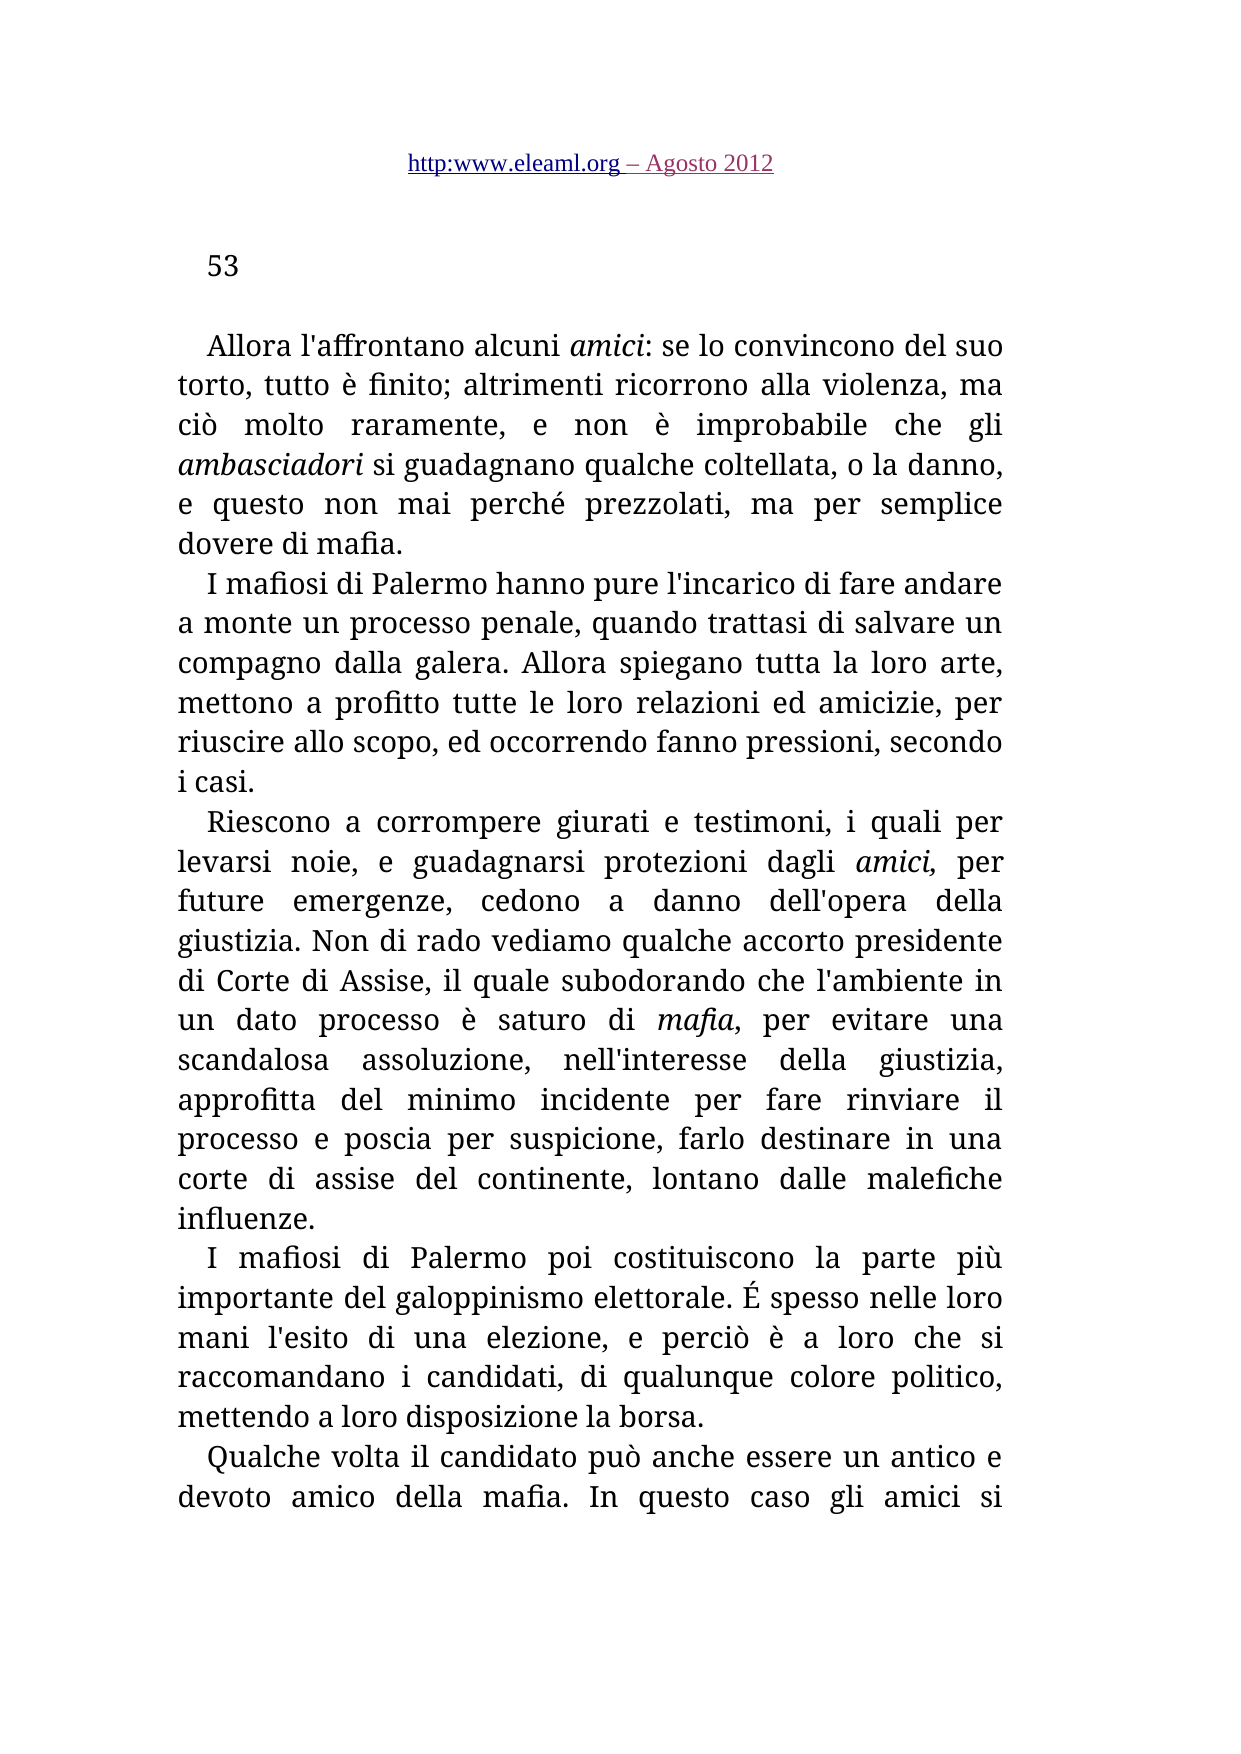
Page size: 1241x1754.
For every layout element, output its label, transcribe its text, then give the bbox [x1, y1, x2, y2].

text Qualche volta il candidato può anche essere un antico e devoto amico della mafia. In questo caso gli amici si [177, 1436, 1004, 1516]
text I mafiosi di Palermo poi costituiscono la parte più importante del galoppinismo elettorale. É spesso nelle loro mani l'esito di una elezione, e perciò è a loro che si raccomandano i candidati, di qualunque colore politico, mettendo a loro disposizione la borsa. [177, 1238, 1004, 1436]
text I mafiosi di Palermo hanno pure l'incarico di fare andare a monte un processo penale, quando trattasi di salvare un compagno dalla galera. Allora spiegano tutta la loro arte, mettono a profitto tutte le loro relazioni ed amicizie, per riuscire allo scopo, ed occorrendo fanno pressioni, secondo i casi. [177, 563, 1004, 801]
text Allora l'affrontano alcuni amici: se lo convincono del suo torto, tutto è finito; altrimenti ricorrono alla violenza, ma ciò molto raramente, e non è improbabile che gli ambasciadori si guadagnano qualche coltellata, o la danno, e questo non mai perché prezzolati, ma per semplice dovere di mafia. [177, 325, 1004, 563]
text 53 [177, 246, 1004, 285]
text Riescono a corrompere giurati e testimoni, i quali per levarsi noie, e guadagnarsi protezioni dagli amici, per future emergenze, cedono a danno dell'opera della giustizia. Non di rado vediamo qualche accorto presidente di Corte di Assise, il quale subodorando che l'ambiente in un dato processo è saturo di mafia, per evitare una scandalosa assoluzione, nell'interesse della giustizia, approfitta del minimo incidente per fare rinviare il processo e poscia per suspicione, farlo destinare in una corte di assise del continente, lontano dalle malefiche influenze. [177, 801, 1004, 1238]
